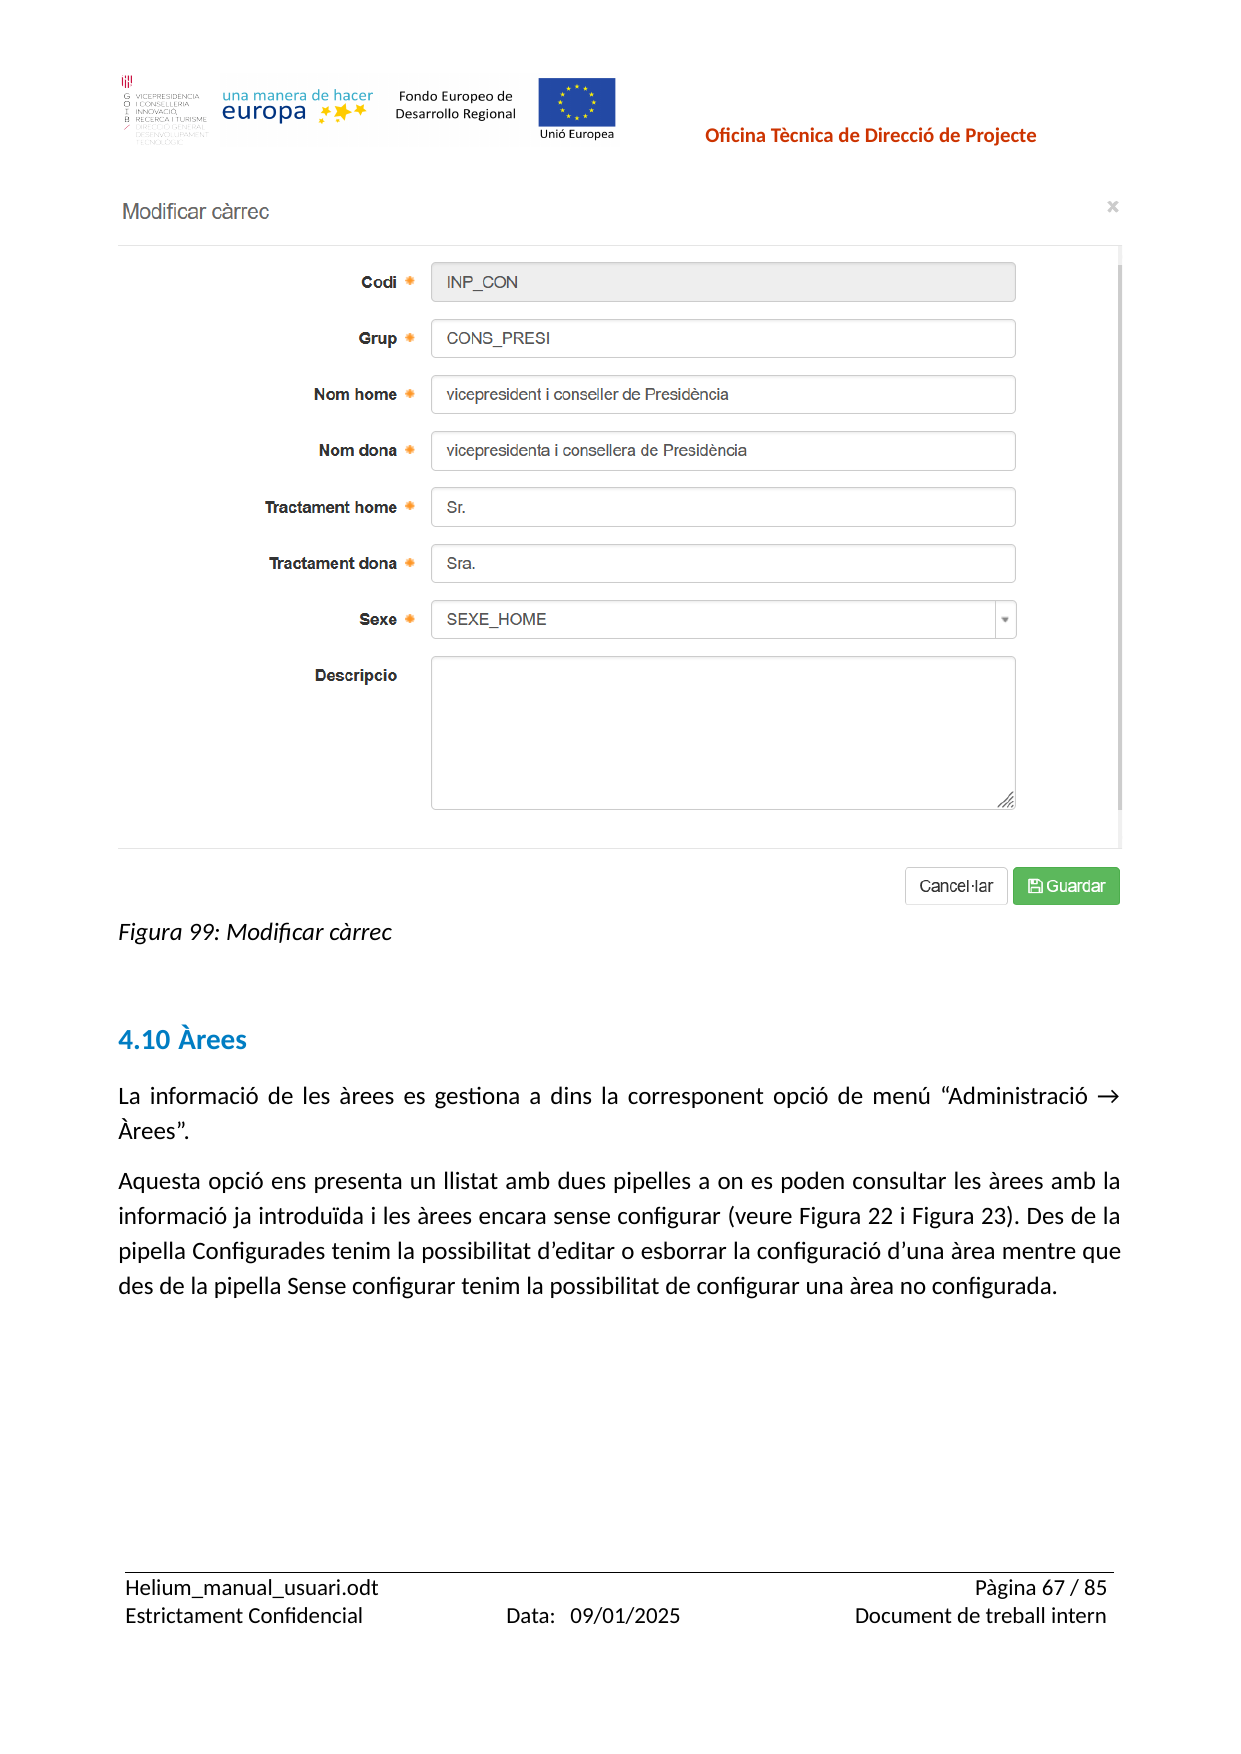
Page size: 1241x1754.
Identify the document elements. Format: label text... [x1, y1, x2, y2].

text Figura 99: Modificar càrrec [118, 916, 1122, 946]
text Aquesta opció ens presenta un llistat amb dues pipelles a on es poden consultar les àrees amb la informació ja introduïda i les àrees encara sense configurar (veure Figura 22 i Figura 23). Des de la pipella Configurades tenim la possibilitat d’editar o esborrar la configuració d’una àrea mentre que des de la pipella Sense configurar tenim la possibilitat de configurar una àrea no configurada. [118, 1165, 1122, 1300]
picture [118, 190, 1123, 916]
picture [219, 73, 621, 147]
text La informació de les àrees es gestiona a dins la corresponent opció de menú “Administració → Àrees”. [118, 1080, 1122, 1146]
subtitle Àrees [118, 1021, 1122, 1057]
picture [118, 73, 213, 147]
